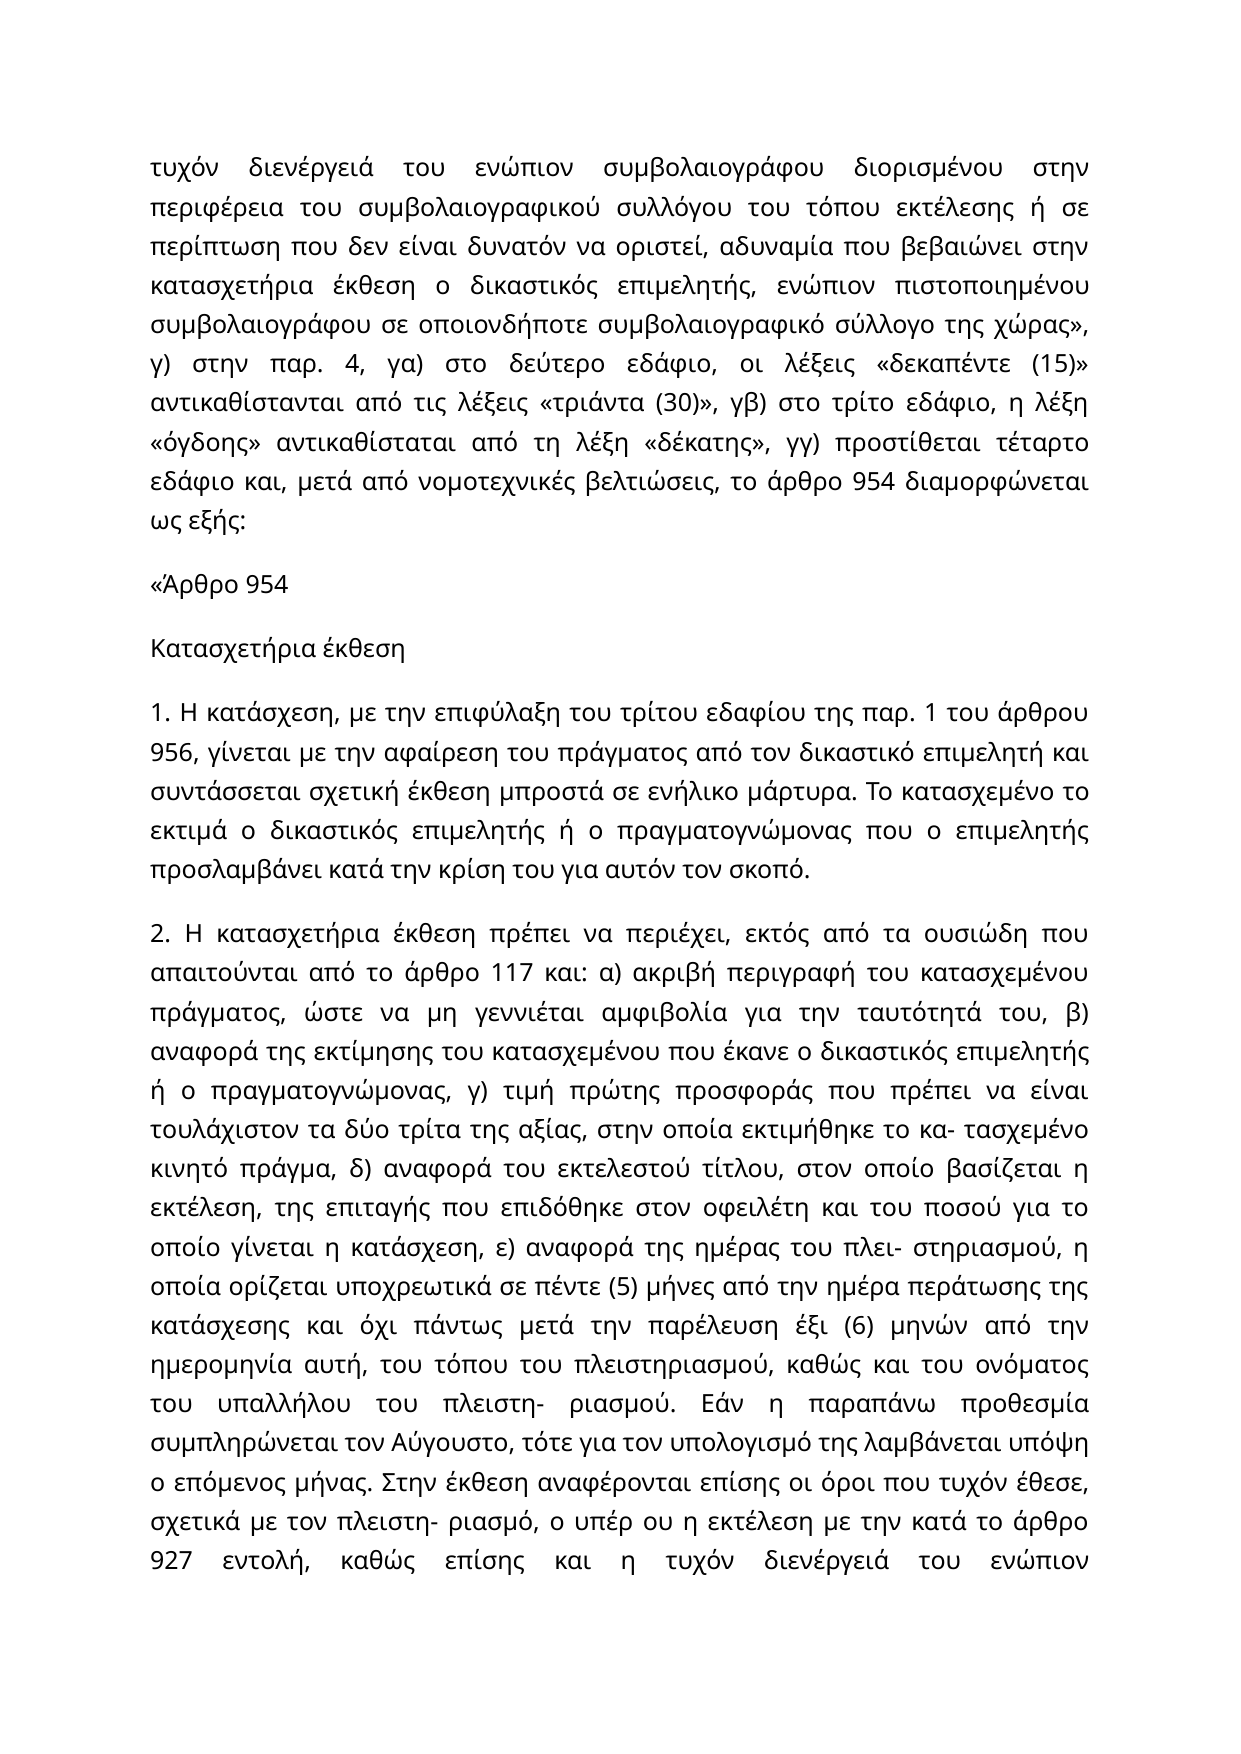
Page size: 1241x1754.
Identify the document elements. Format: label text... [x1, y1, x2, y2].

text 2. Η κατασχετήρια έκθεση πρέπει να περιέχει, εκτός από τα ουσιώδη που απαιτούνται από το άρθρο 117 και: α) ακριβή περιγραφή του κατασχεμένου πράγματος, ώστε να μη γεννιέται αμφιβολία για την ταυτότητά του, β) αναφορά της εκτίμησης του κατασχεμένου που έκανε ο δικαστικός επιμελητής ή ο πραγματογνώμονας, γ) τιμή πρώτης προσφοράς που πρέπει να είναι τουλάχιστον τα δύο τρίτα της αξίας, στην οποία εκτιμήθηκε το κα- τασχεμένο κινητό πράγμα, δ) αναφορά του εκτελεστού τίτλου, στον οποίο βασίζεται η εκτέλεση, της επιταγής που επιδόθηκε στον οφειλέτη και του ποσού για το οποίο γίνεται η κατάσχεση, ε) αναφορά της ημέρας του πλει- στηριασμού, η οποία ορίζεται υποχρεωτικά σε πέντε (5) μήνες από την ημέρα περάτωσης της κατάσχεσης και όχι πάντως μετά την παρέλευση έξι (6) μηνών από την ημερομηνία αυτή, του τόπου του πλειστηριασμού, καθώς και του ονόματος του υπαλλήλου του πλειστη- ριασμού. Εάν η παραπάνω προθεσμία συμπληρώνεται τον Αύγουστο, τότε για τον υπολογισμό της λαμβάνεται υπόψη ο επόμενος μήνας. Στην έκθεση αναφέρονται επίσης οι όροι που τυχόν έθεσε, σχετικά με τον πλειστη- ριασμό, ο υπέρ ου η εκτέλεση με την κατά το άρθρο 927 εντολή, καθώς επίσης και η τυχόν διενέργειά του ενώπιον [150, 916, 1090, 1577]
text 1. Η κατάσχεση, με την επιφύλαξη του τρίτου εδαφίου της παρ. 1 του άρθρου 956, γίνεται με την αφαίρεση του πράγματος από τον δικαστικό επιμελητή και συντάσσεται σχετική έκθεση μπροστά σε ενήλικο μάρτυρα. Το κατασχεμένο το εκτιμά ο δικαστικός επιμελητής ή ο πραγματογνώμονας που ο επιμελητής προσλαμβάνει κατά την κρίση του για αυτόν τον σκοπό. [150, 695, 1090, 886]
text τυχόν διενέργειά του ενώπιον συμβολαιογράφου διορισμένου στην περιφέρεια του συμβολαιογραφικού συλλόγου του τόπου εκτέλεσης ή σε περίπτωση που δεν είναι δυνατόν να οριστεί, αδυναμία που βεβαιώνει στην κατασχετήρια έκθεση ο δικαστικός επιμελητής, ενώπιον πιστοποιημένου συμβολαιογράφου σε οποιονδήποτε συμβολαιογραφικό σύλλογο της χώρας», γ) στην παρ. 4, γα) στο δεύτερο εδάφιο, οι λέξεις «δεκαπέντε (15)» αντικαθίστανται από τις λέξεις «τριάντα (30)», γβ) στο τρίτο εδάφιο, η λέξη «όγδοης» αντικαθίσταται από τη λέξη «δέκατης», γγ) προστίθεται τέταρτο εδάφιο και, μετά από νομοτεχνικές βελτιώσεις, το άρθρο 954 διαμορφώνεται ως εξής: [150, 150, 1090, 537]
text Κατασχετήρια έκθεση [150, 631, 1090, 665]
text «Άρθρο 954 [150, 567, 1090, 601]
